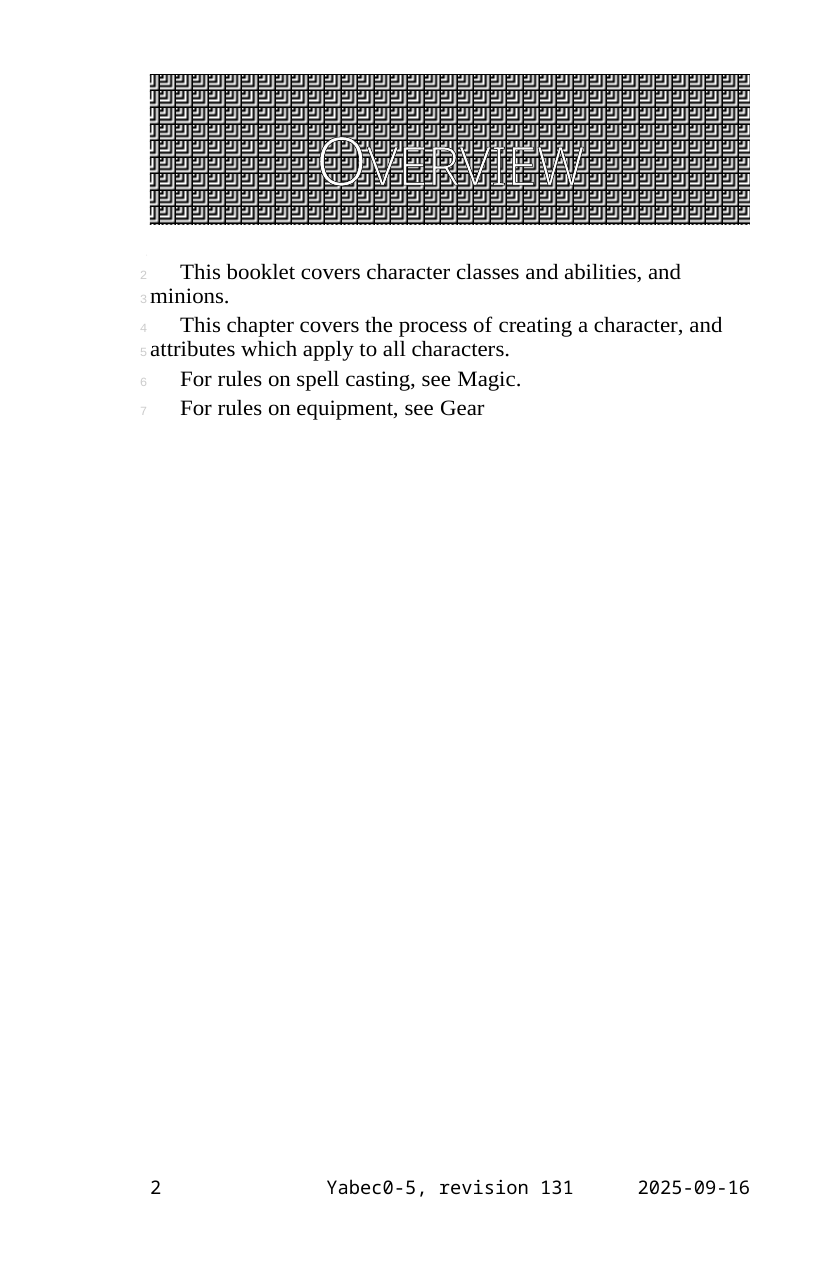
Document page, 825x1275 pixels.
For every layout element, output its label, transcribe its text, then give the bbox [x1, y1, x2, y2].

text For rules on spell casting, see Magic. [150, 367, 750, 391]
picture [149, 74, 750, 225]
text For rules on equipment, see Gear [150, 397, 750, 421]
text This booklet covers character classes and abilities, and minions. [150, 260, 750, 308]
text This chapter covers the process of creating a character, and attributes which apply to all characters. [150, 314, 750, 361]
